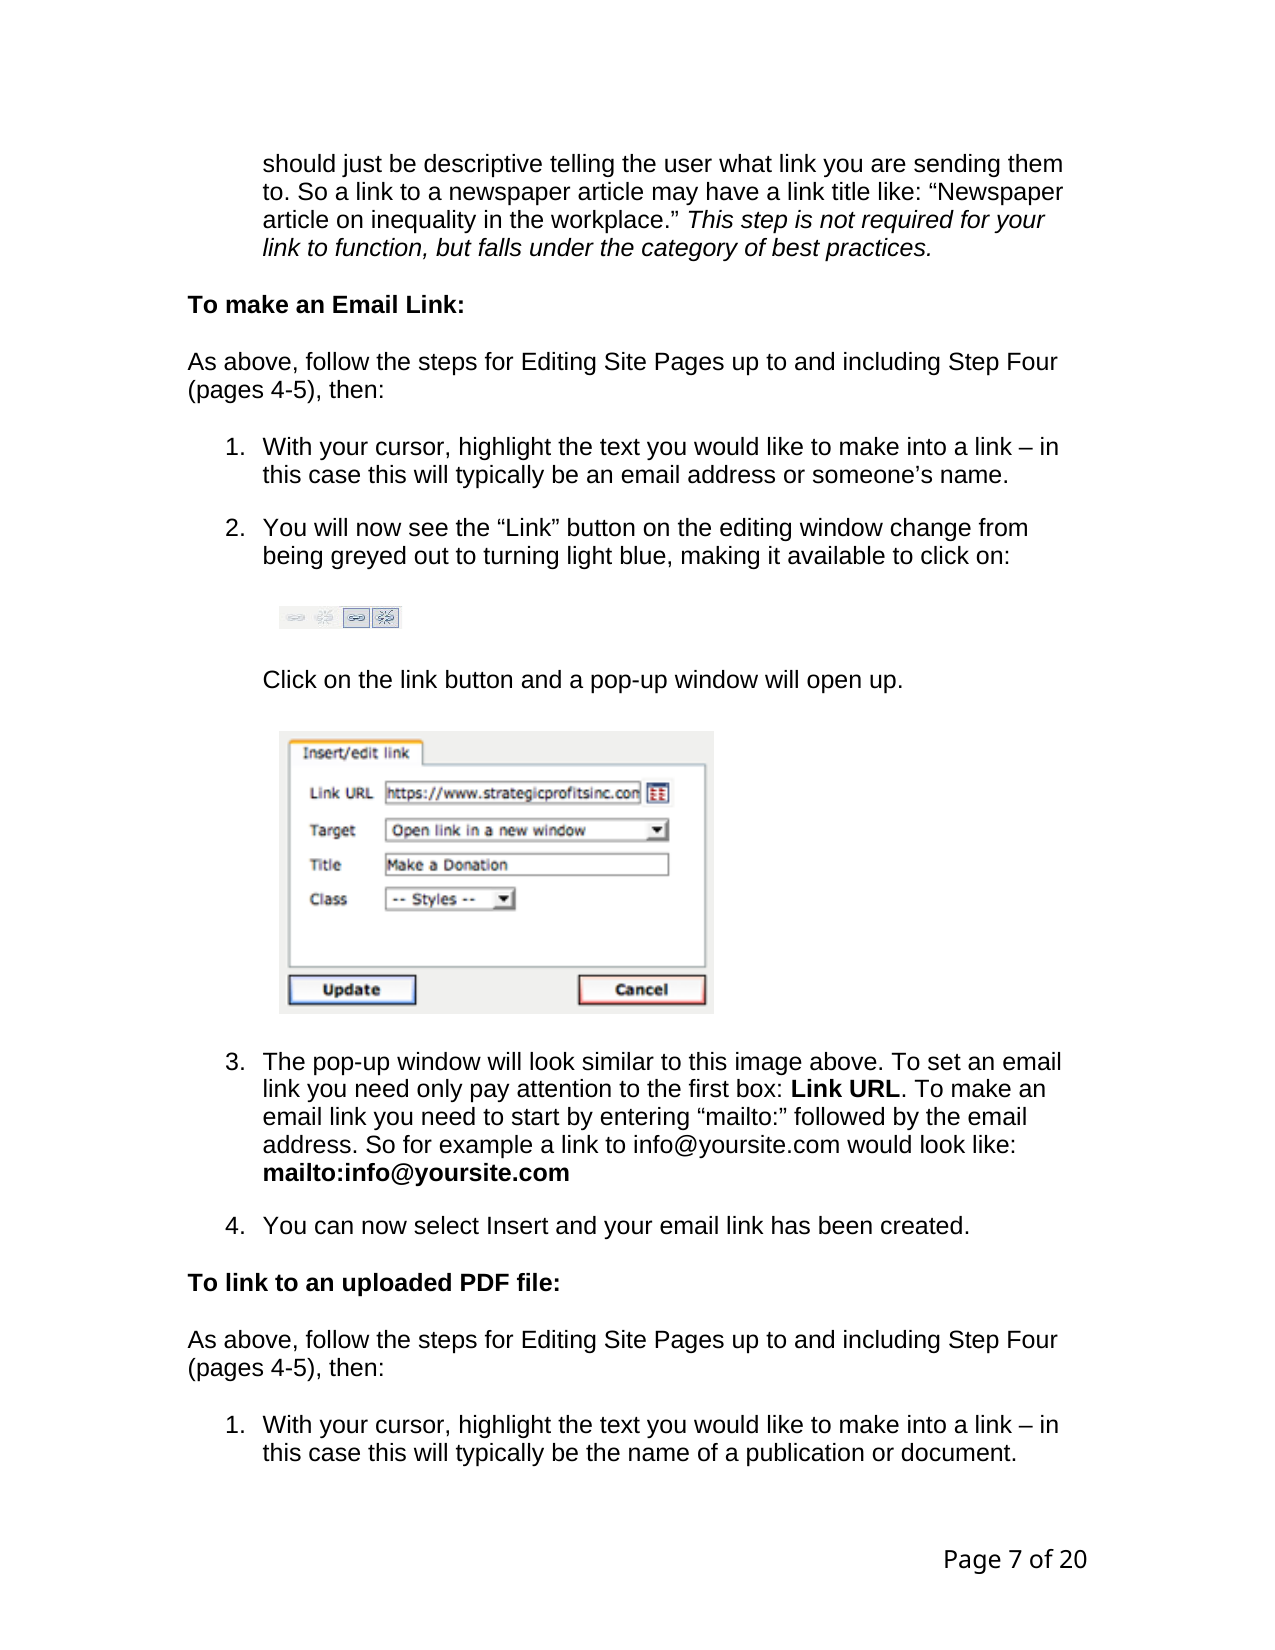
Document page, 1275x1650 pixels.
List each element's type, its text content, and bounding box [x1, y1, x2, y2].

picture [279, 731, 714, 1014]
list should just be descriptive telling the user what link you are sending them to. So a link to a newspaper article may have a link title like: “Newspaper article on inequality in the workplace.” This step is not required for your link to function, but falls under the category of best practices. [225, 150, 1087, 262]
list The pop-up window will look similar to this image above. To set an email link you need only pay attention to the first box: Link URL. To make an email link you need to start by entering “mailto:” followed by the email address. So for example a link to info@yoursite.com would look like: mailto:info@yoursite.com [225, 1047, 1087, 1187]
list You will now see the “Link” button on the editing window change from being greyed out to turning light blue, making it available to click on: Click on the link button and a pop-up window will open up. [225, 514, 1087, 1022]
list With your cursor, highlight the text you would like to make into a link – in this case this will typically be the name of a publication or document. [225, 1411, 1087, 1467]
list With your cursor, highlight the text you would like to make into a link – in this case this will typically be an email address or someone’s name. [225, 433, 1087, 489]
text As above, follow the steps for Editing Site Pages up to and including Step Four (pages 4-5), then: [187, 348, 1087, 404]
text To make an Email Link: [187, 291, 1087, 319]
picture [279, 606, 403, 629]
list You can now select Insert and your email link has been created. [225, 1212, 1087, 1240]
text As above, follow the steps for Editing Site Pages up to and including Step Four (pages 4-5), then: [187, 1326, 1087, 1382]
text To link to an uploaded PDF file: [187, 1269, 1087, 1297]
